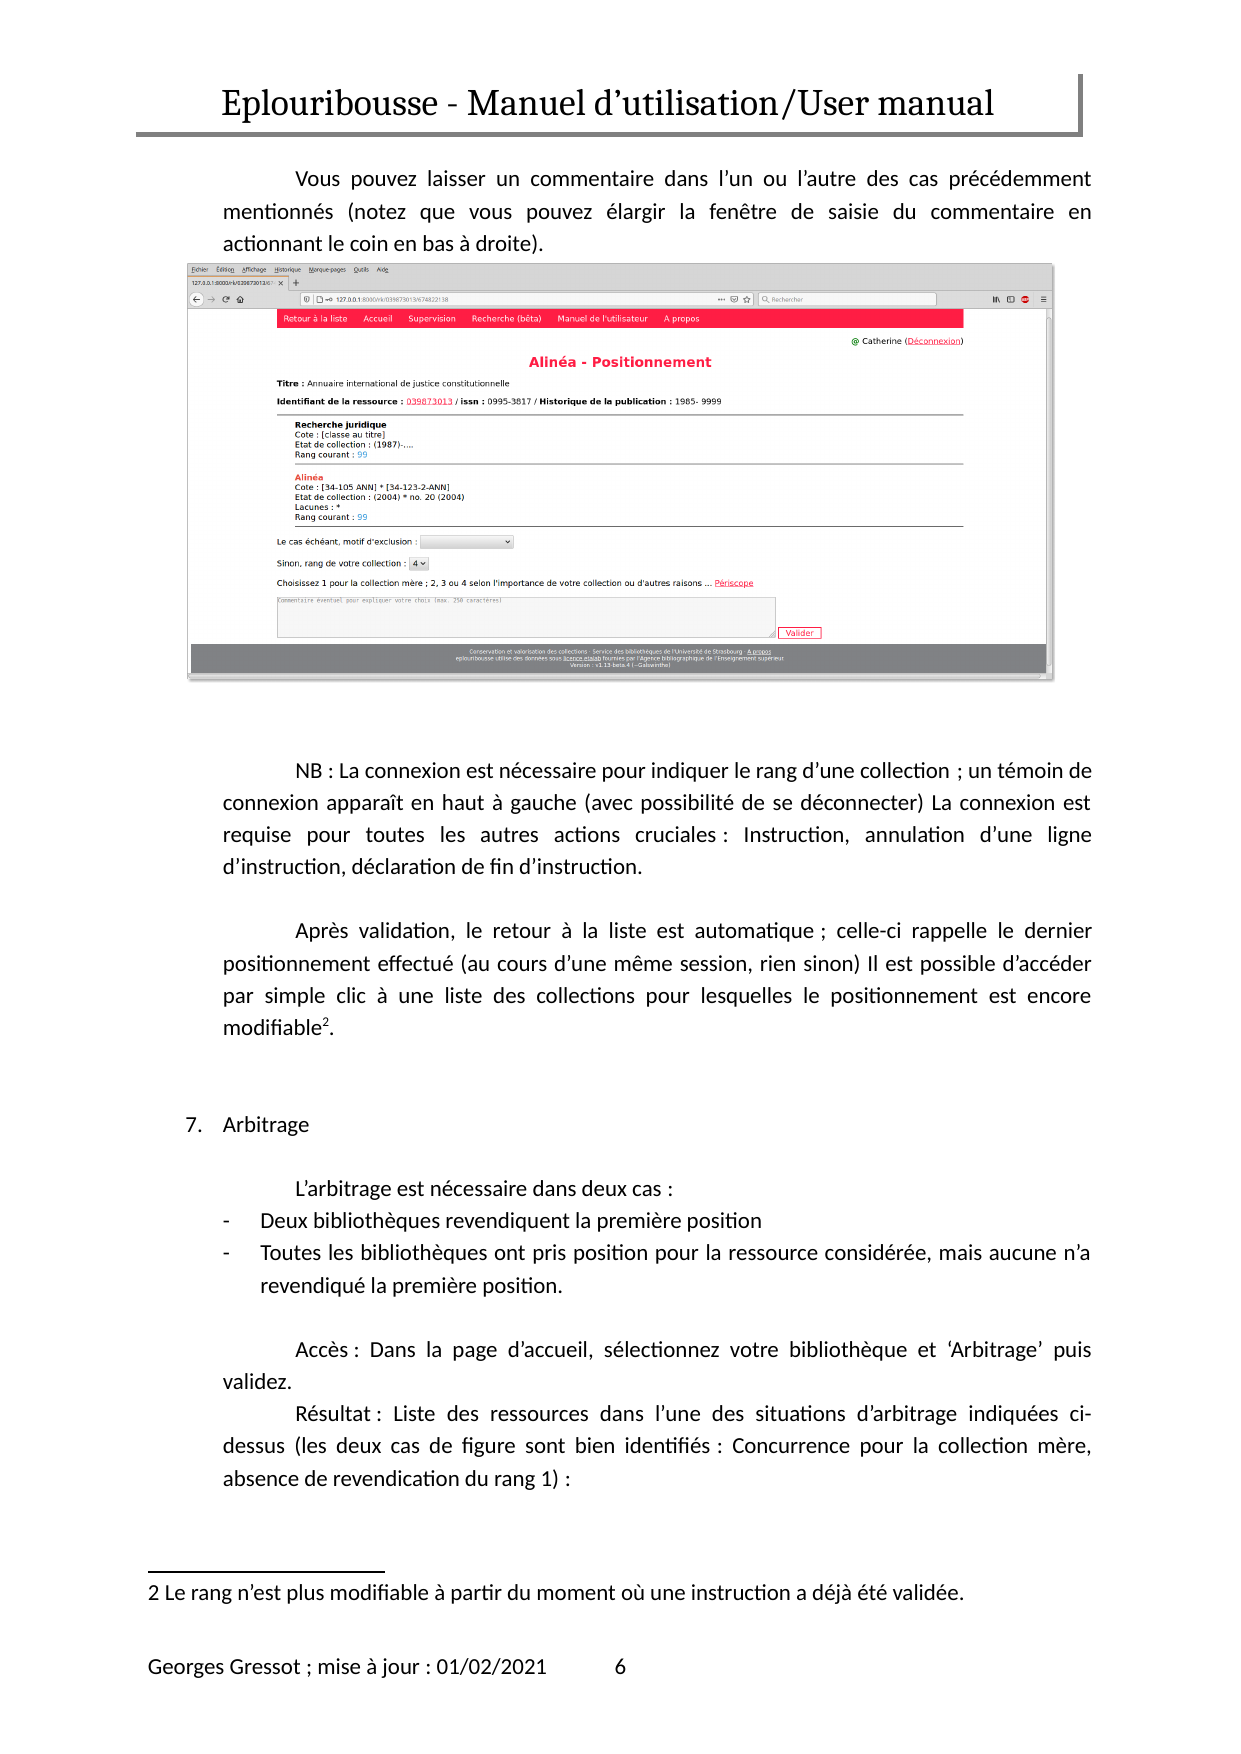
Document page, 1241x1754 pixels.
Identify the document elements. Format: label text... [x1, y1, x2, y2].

list NB : La connexion est nécessaire pour indiquer le rang d’une collection ; un témoin de connexion apparaît en haut à gauche (avec possibilité de se déconnecter) La connexion est requise pour toutes les autres actions cruciales : Instruction, annulation d’une ligne d’instruction, déclaration de fin d’instruction. [223, 756, 1093, 880]
list Accès : Dans la page d’accueil, sélectionnez votre bibliothèque et ‘Arbitrage’ puis validez. [223, 1335, 1093, 1395]
list Arbitrage [185, 1110, 1093, 1138]
list Vous pouvez laisser un commentaire dans l’un ou l’autre des cas précédemment mentionnés (notez que vous pouvez élargir la fenêtre de saisie du commentaire en actionnant le coin en bas à droite). [223, 164, 1093, 257]
list Deux bibliothèques revendiquent la première position [223, 1206, 1093, 1234]
text Le rang n’est plus modifiable à partir du moment où une instruction a déjà été validée. [148, 1578, 1093, 1606]
list Résultat : Liste des ressources dans l’une des situations d’arbitrage indiquées ci-dessus (les deux cas de figure sont bien identifiés : Concurrence pour la collection mère, absence de revendication du rang 1) : [223, 1399, 1093, 1492]
list Après validation, le retour à la liste est automatique ; celle-ci rappelle le dernier positionnement effectué (au cours d’une même session, rien sinon) Il est possible d’accéder par simple clic à une liste des collections pour lesquelles le positionnement est encore modifiable. [223, 917, 1093, 1041]
list Toutes les bibliothèques ont pris position pour la ressource considérée, mais aucune n’a revendiqué la première position. [223, 1238, 1093, 1299]
picture [185, 261, 1055, 683]
list L’arbitrage est nécessaire dans deux cas : [223, 1174, 1093, 1202]
